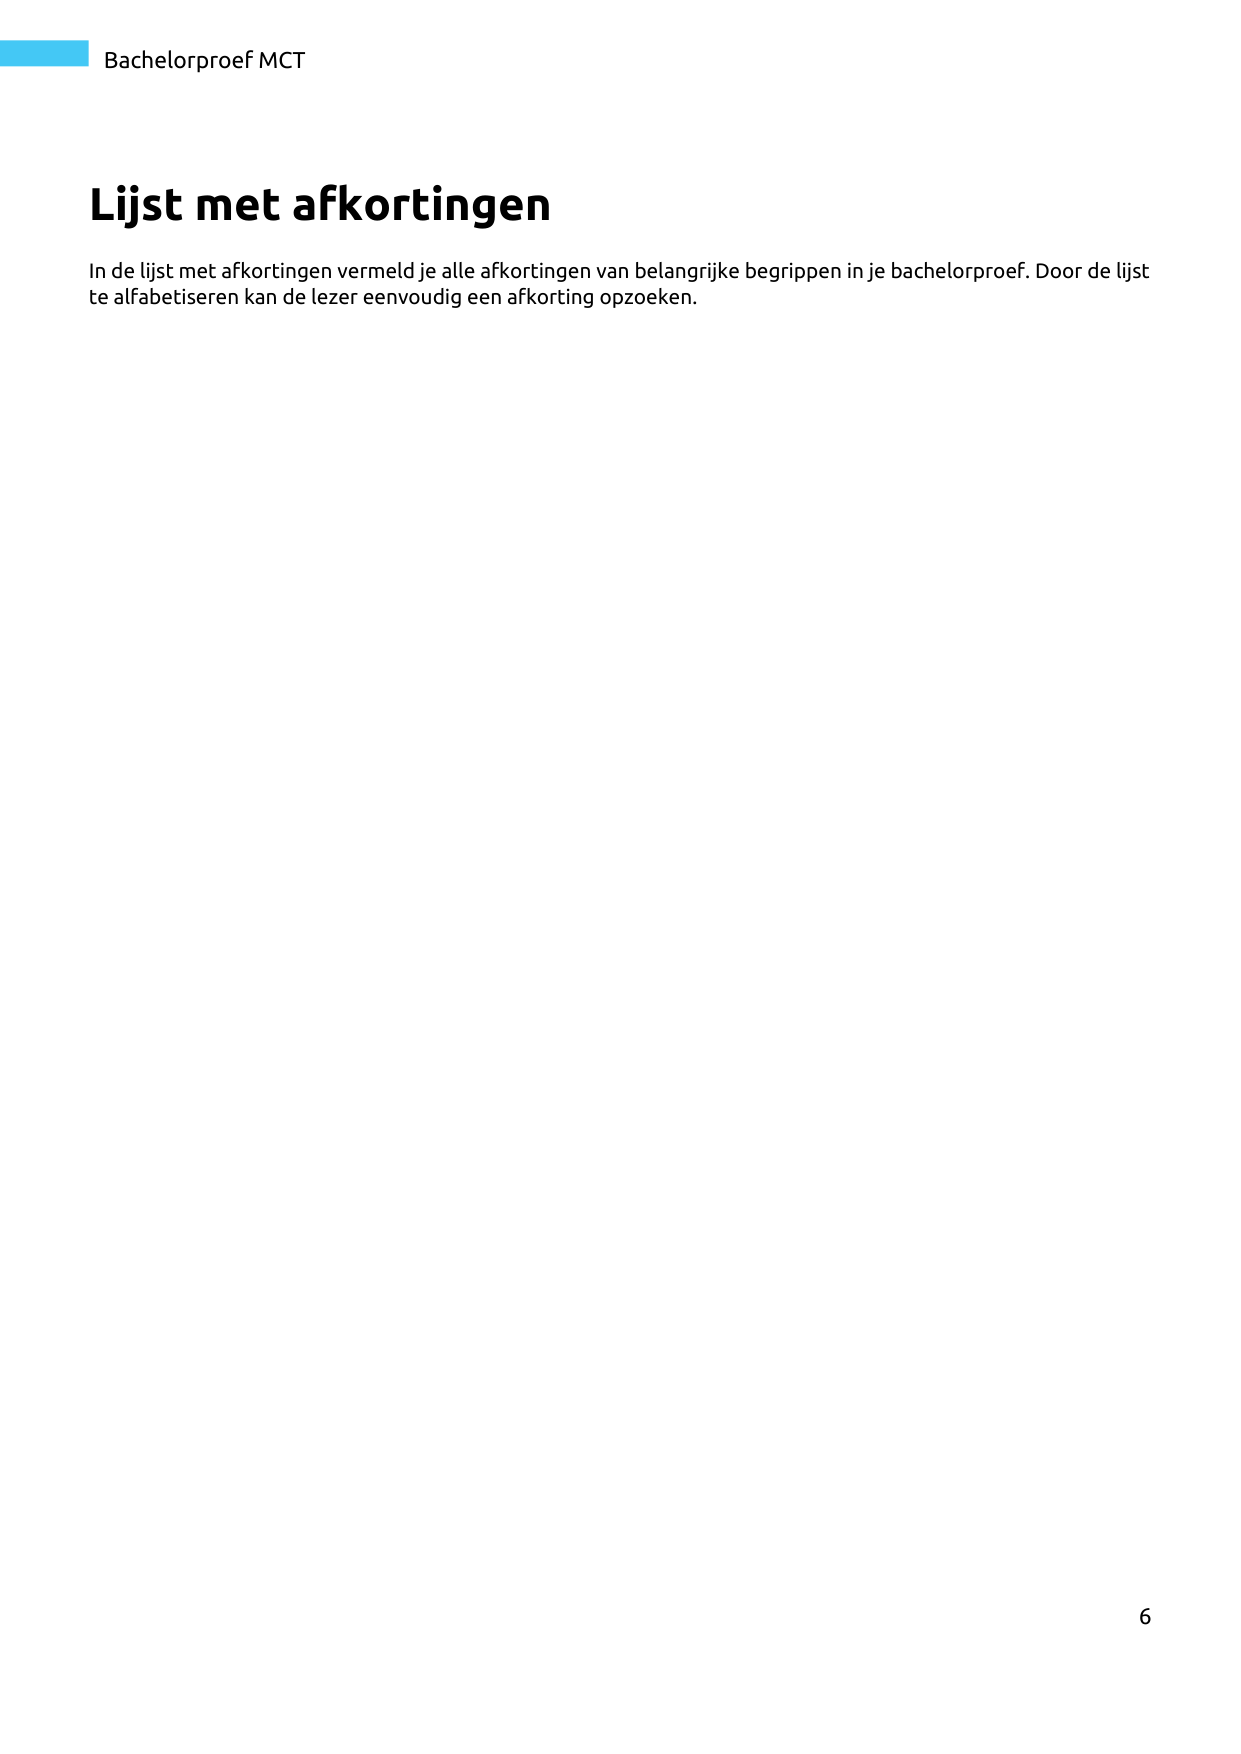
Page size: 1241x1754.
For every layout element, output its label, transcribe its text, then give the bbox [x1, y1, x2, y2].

subtitle Lijst met afkortingen [89, 177, 1152, 229]
text In de lijst met afkortingen vermeld je alle afkortingen van belangrijke begrippen in je bachelorproef. Door de lijst te alfabetiseren kan de lezer eenvoudig een afkorting opzoeken. [89, 258, 1152, 308]
